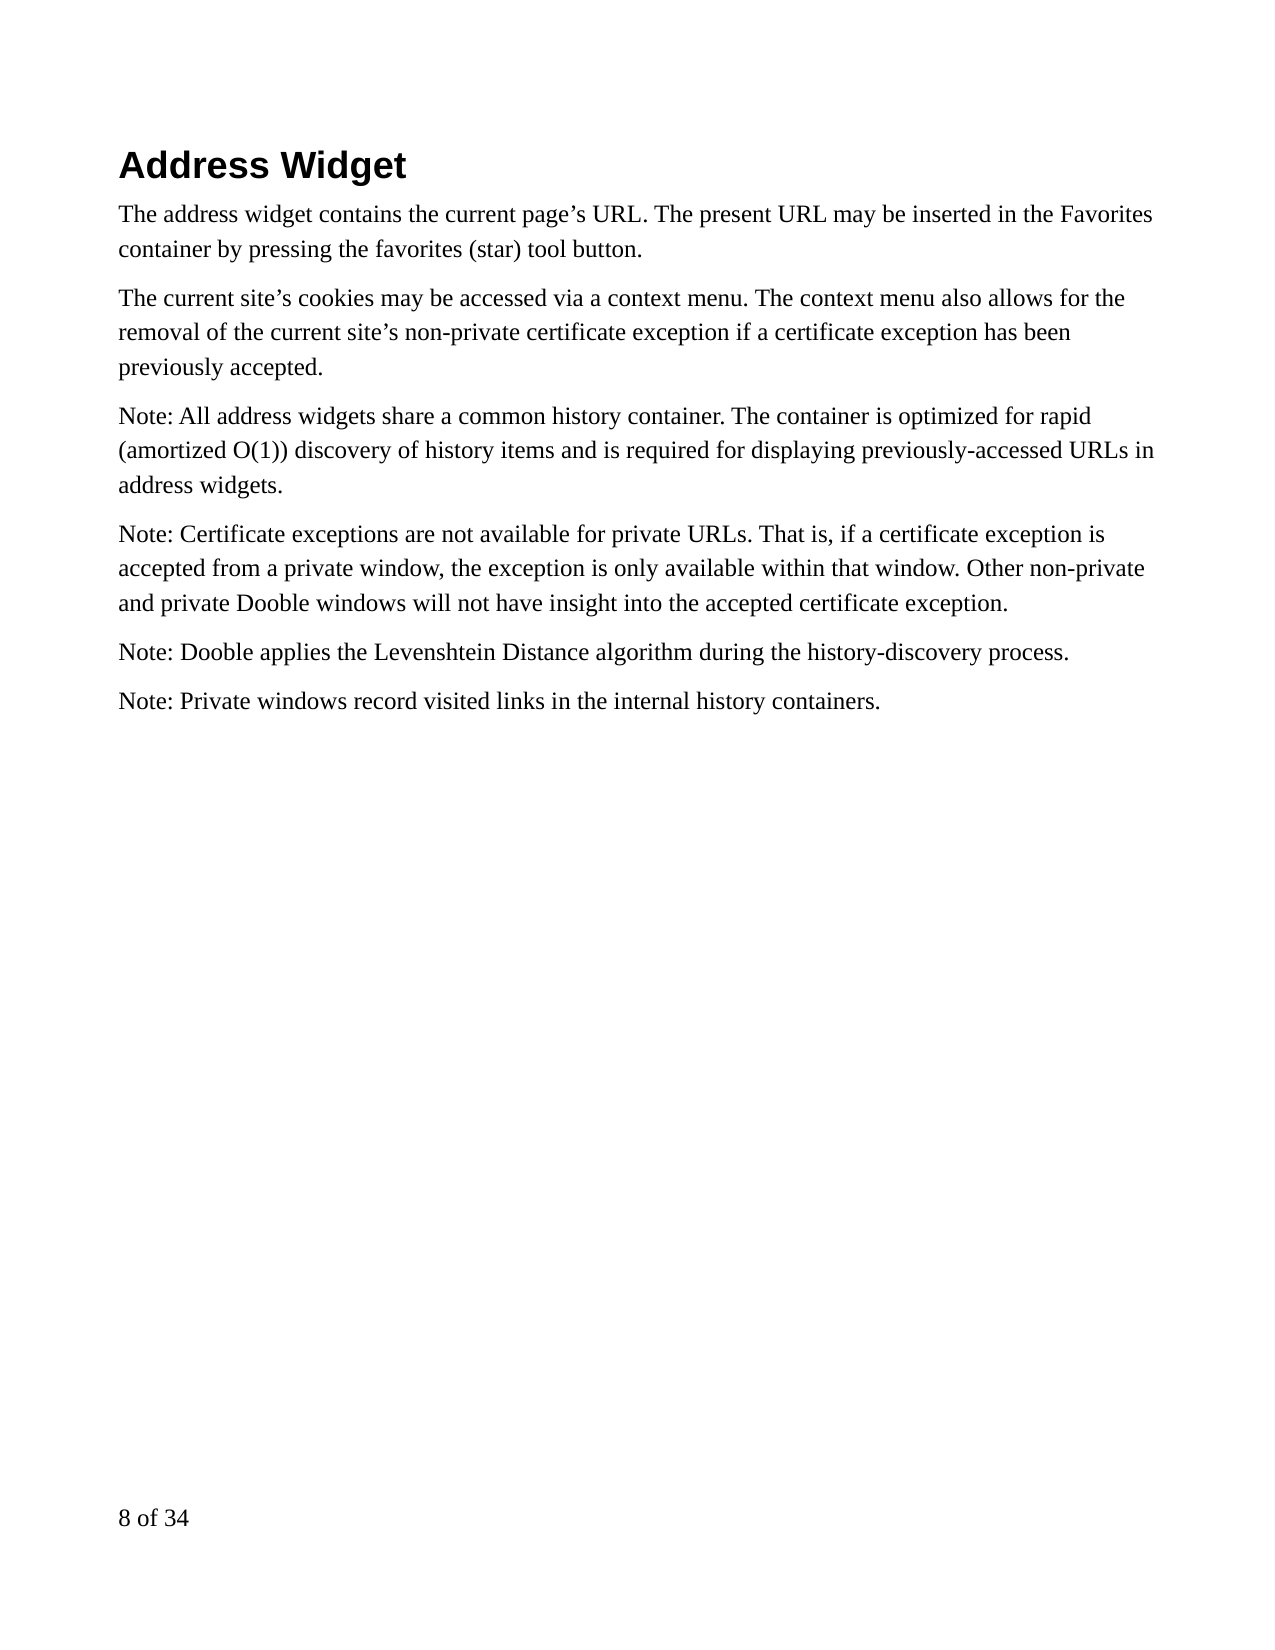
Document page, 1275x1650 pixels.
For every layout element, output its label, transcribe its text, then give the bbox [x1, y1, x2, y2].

text The current site’s cookies may be accessed via a context menu. The context menu also allows for the removal of the current site’s non-private certificate exception if a certificate exception has been previously accepted. [118, 283, 1157, 381]
text Note: Private windows record visited links in the internal history containers. [118, 686, 1157, 715]
text Note: Certificate exceptions are not available for private URLs. That is, if a certificate exception is accepted from a private window, the exception is only available within that window. Other non-private and private Dooble windows will not have insight into the accepted certificate exception. [118, 519, 1157, 617]
text Note: All address widgets share a common history container. The container is optimized for rapid (amortized O(1)) discovery of history items and is required for displaying previously-accessed URLs in address widgets. [118, 401, 1157, 498]
text The address widget contains the current page’s URL. The present URL may be inserted in the Favorites container by pressing the favorites (star) tool button. [118, 199, 1157, 262]
subtitle Address Widget [118, 143, 1157, 187]
text Note: Dooble applies the Levenshtein Distance algorithm during the history-discovery process. [118, 637, 1157, 666]
